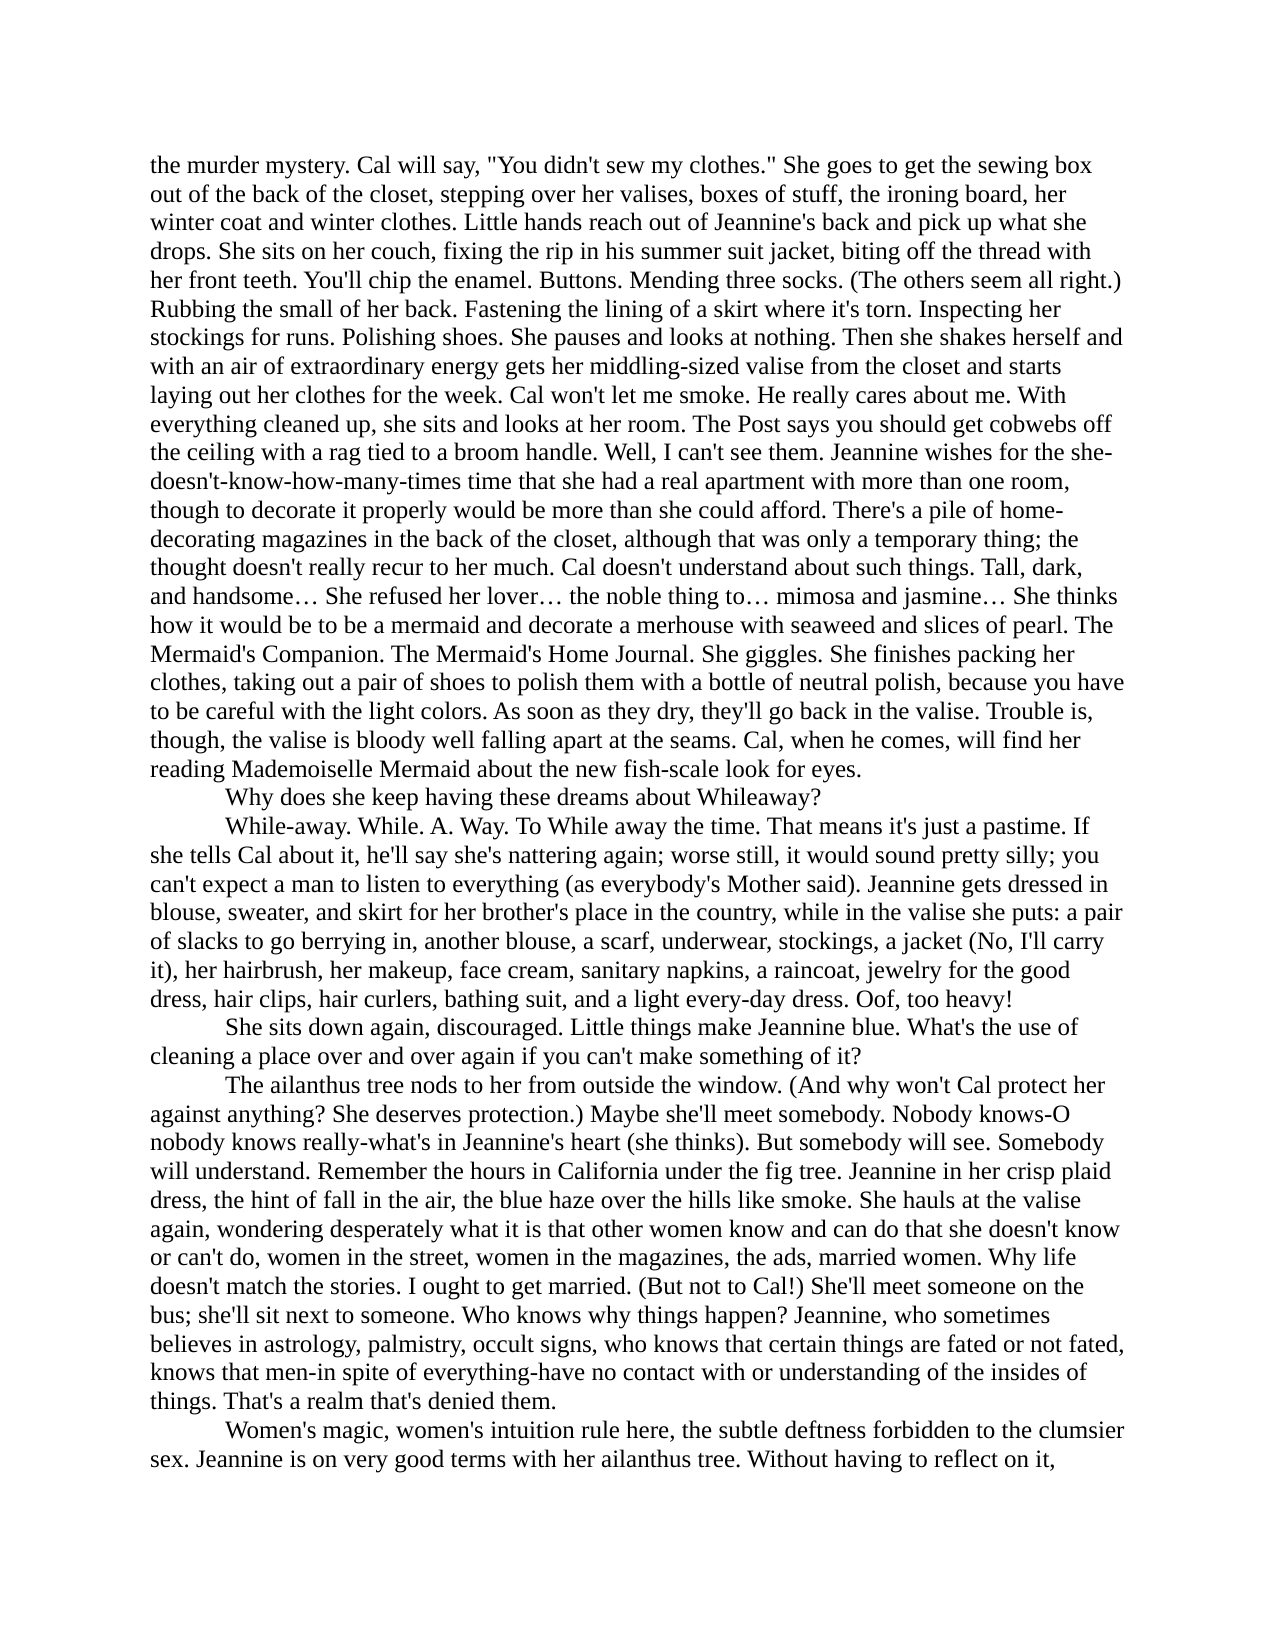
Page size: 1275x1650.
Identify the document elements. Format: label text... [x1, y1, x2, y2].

text While-away. While. A. Way. To While away the time. That means it's just a pastime. If she tells Cal about it, he'll say she's nattering again; worse still, it would sound pretty silly; you can't expect a man to listen to everything (as everybody's Mother said). Jeannine gets dressed in blouse, sweater, and skirt for her brother's place in the country, while in the valise she puts: a pair of slacks to go berrying in, another blouse, a scarf, underwear, stockings, a jacket (No, I'll carry it), her hairbrush, her makeup, face cream, sanitary napkins, a raincoat, jewelry for the good dress, hair clips, hair curlers, bathing suit, and a light every-day dress. Oof, too heavy! [150, 811, 1125, 1012]
text She sits down again, discouraged. Little things make Jeannine blue. What's the use of cleaning a place over and over again if you can't make something of it? [150, 1012, 1125, 1070]
text The ailanthus tree nods to her from outside the window. (And why won't Cal protect her against anything? She deserves protection.) Maybe she'll meet somebody. Nobody knows-O nobody knows really-what's in Jeannine's heart (she thinks). But somebody will see. Somebody will understand. Remember the hours in California under the fig tree. Jeannine in her crisp plaid dress, the hint of fall in the air, the blue haze over the hills like smoke. She hauls at the valise again, wondering desperately what it is that other women know and can do that she doesn't know or can't do, women in the street, women in the magazines, the ads, married women. Why life doesn't match the stories. I ought to get married. (But not to Cal!) She'll meet someone on the bus; she'll sit next to someone. Who knows why things happen? Jeannine, who sometimes believes in astrology, palmistry, occult signs, who knows that certain things are fated or not fated, knows that men-in spite of everything-have no contact with or understanding of the insides of things. That's a realm that's denied them. [150, 1070, 1125, 1415]
text Women's magic, women's intuition rule here, the subtle deftness forbidden to the clumsier sex. Jeannine is on very good terms with her ailanthus tree. Without having to reflect on it, [150, 1415, 1125, 1472]
text the murder mystery. Cal will say, "You didn't sew my clothes." She goes to get the sewing box out of the back of the closet, stepping over her valises, boxes of stuff, the ironing board, her winter coat and winter clothes. Little hands reach out of Jeannine's back and pick up what she drops. She sits on her couch, fixing the rip in his summer suit jacket, biting off the thread with her front teeth. You'll chip the enamel. Buttons. Mending three socks. (The others seem all right.) Rubbing the small of her back. Fastening the lining of a skirt where it's torn. Inspecting her stockings for runs. Polishing shoes. She pauses and looks at nothing. Then she shakes herself and with an air of extraordinary energy gets her middling-sized valise from the closet and starts laying out her clothes for the week. Cal won't let me smoke. He really cares about me. With everything cleaned up, she sits and looks at her room. The Post says you should get cobwebs off the ceiling with a rag tied to a broom handle. Well, I can't see them. Jeannine wishes for the she-doesn't-know-how-many-times time that she had a real apartment with more than one room, though to decorate it properly would be more than she could afford. There's a pile of home-decorating magazines in the back of the closet, although that was only a temporary thing; the thought doesn't really recur to her much. Cal doesn't understand about such things. Tall, dark, and handsome… She refused her lover… the noble thing to… mimosa and jasmine… She thinks how it would be to be a mermaid and decorate a merhouse with seaweed and slices of pearl. The Mermaid's Companion. The Mermaid's Home Journal. She giggles. She finishes packing her clothes, taking out a pair of shoes to polish them with a bottle of neutral polish, because you have to be careful with the light colors. As soon as they dry, they'll go back in the valise. Trouble is, though, the valise is bloody well falling apart at the seams. Cal, when he comes, will find her reading Mademoiselle Mermaid about the new fish-scale look for eyes. [150, 150, 1125, 782]
text Why does she keep having these dreams about Whileaway? [150, 782, 1125, 811]
